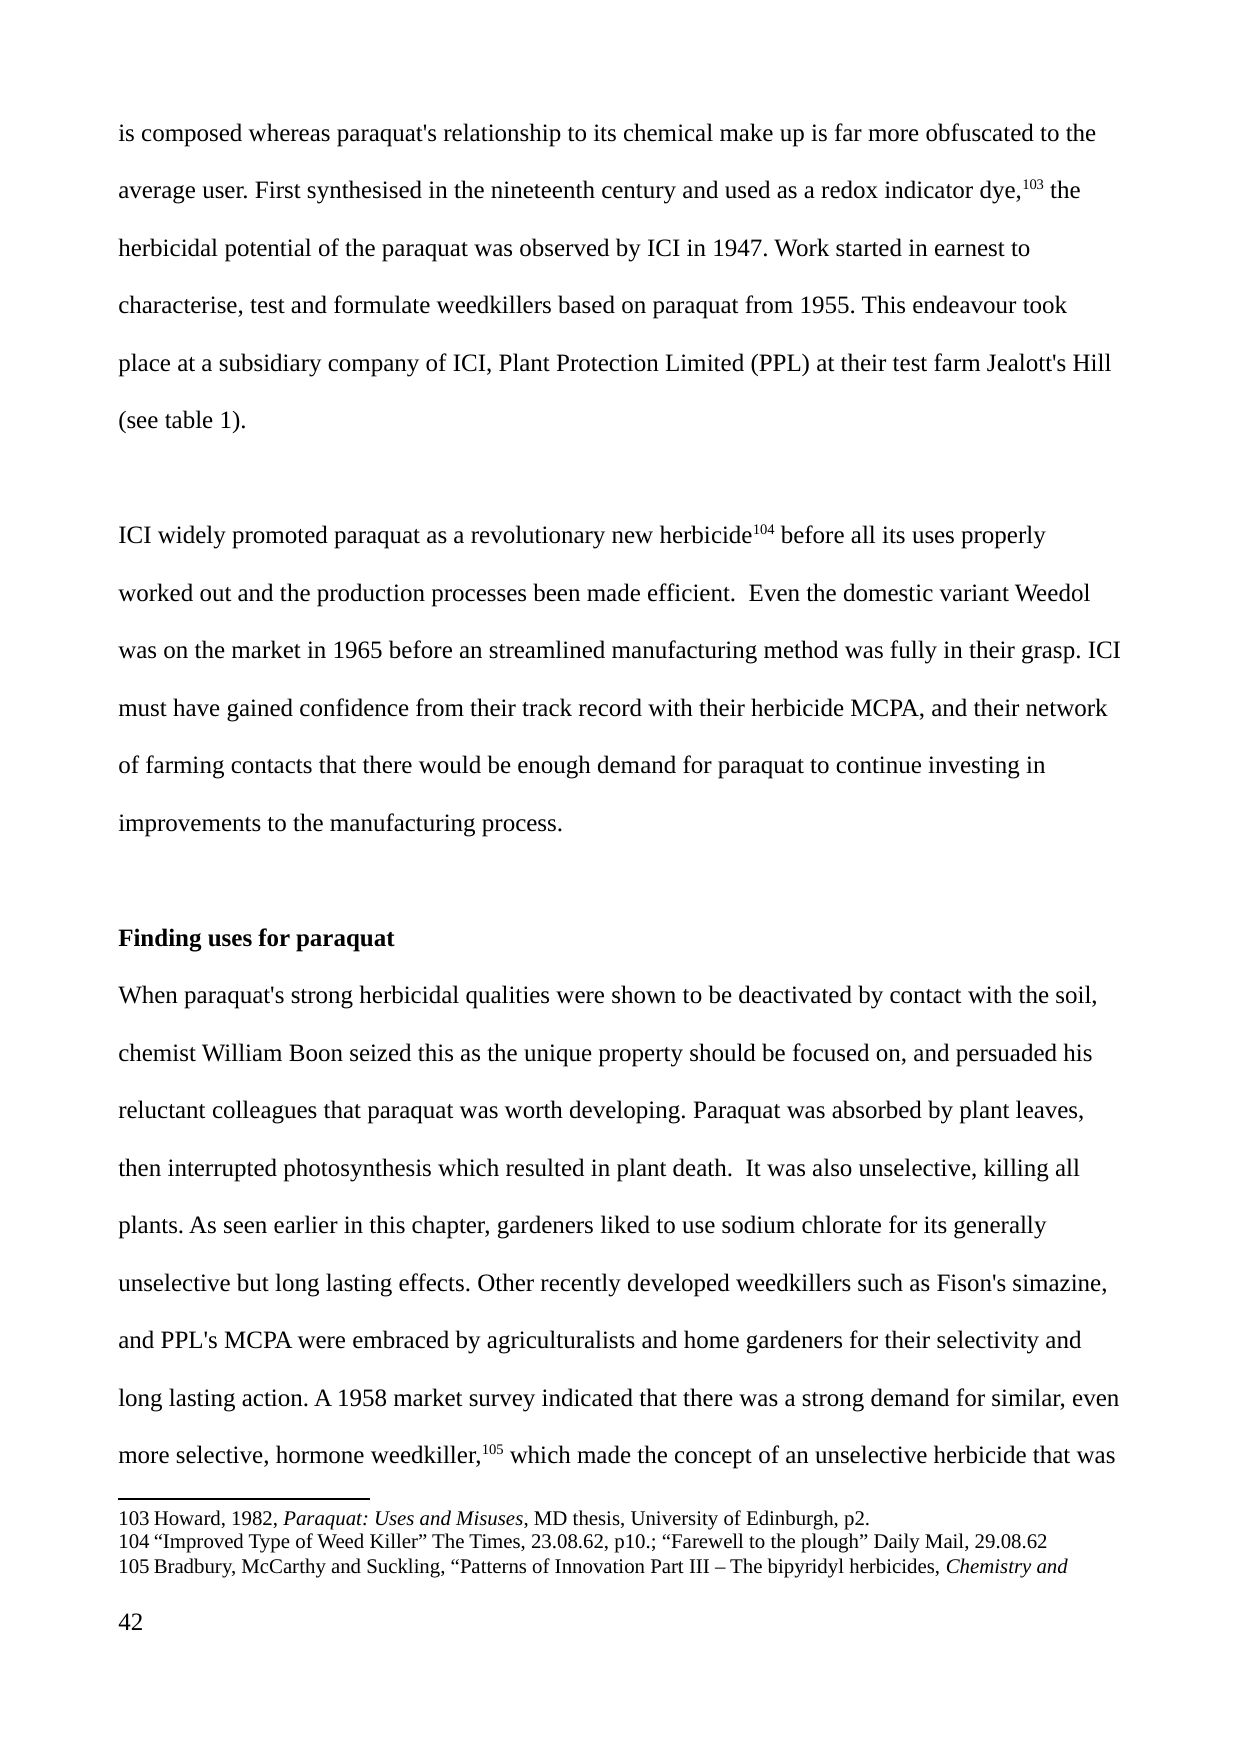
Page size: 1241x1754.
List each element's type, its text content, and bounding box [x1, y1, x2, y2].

text is composed whereas paraquat's relationship to its chemical make up is far more obfuscated to the average user. First synthesised in the nineteenth century and used as a redox indicator dye, the herbicidal potential of the paraquat was observed by ICI in 1947. Work started in earnest to characterise, test and formulate weedkillers based on paraquat from 1955. This endeavour took place at a subsidiary company of ICI, Plant Protection Limited (PPL) at their test farm Jealott's Hill (see table 1). [118, 118, 1122, 434]
text “Improved Type of Weed Killer” The Times, 23.08.62, p10.; “Farewell to the plough” Daily Mail, 29.08.62 [118, 1529, 1122, 1553]
text Finding uses for paraquat [118, 923, 1122, 952]
text Bradbury, McCarthy and Suckling, “Patterns of Innovation Part III – The bipyridyl herbicides, Chemistry and [118, 1553, 1122, 1578]
text ICI widely promoted paraquat as a revolutionary new herbicide before all its uses properly worked out and the production processes been made efficient. Even the domestic variant Weedol was on the market in 1965 before an streamlined manufacturing method was fully in their grasp. ICI must have gained confidence from their track record with their herbicide MCPA, and their network of farming contacts that there would be enough demand for paraquat to continue investing in improvements to the manufacturing process. [118, 521, 1122, 837]
text Howard, 1982, Paraquat: Uses and Misuses, MD thesis, University of Edinburgh, p2. [118, 1505, 1122, 1529]
text When paraquat's strong herbicidal qualities were shown to be deactivated by contact with the soil, chemist William Boon seized this as the unique property should be focused on, and persuaded his reluctant colleagues that paraquat was worth developing. Paraquat was absorbed by plant leaves, then interrupted photosynthesis which resulted in plant death. It was also unselective, killing all plants. As seen earlier in this chapter, gardeners liked to use sodium chlorate for its generally unselective but long lasting effects. Other recently developed weedkillers such as Fison's simazine, and PPL's MCPA were embraced by agriculturalists and home gardeners for their selectivity and long lasting action. A 1958 market survey indicated that there was a strong demand for similar, even more selective, hormone weedkiller, which made the concept of an unselective herbicide that was [118, 981, 1122, 1469]
